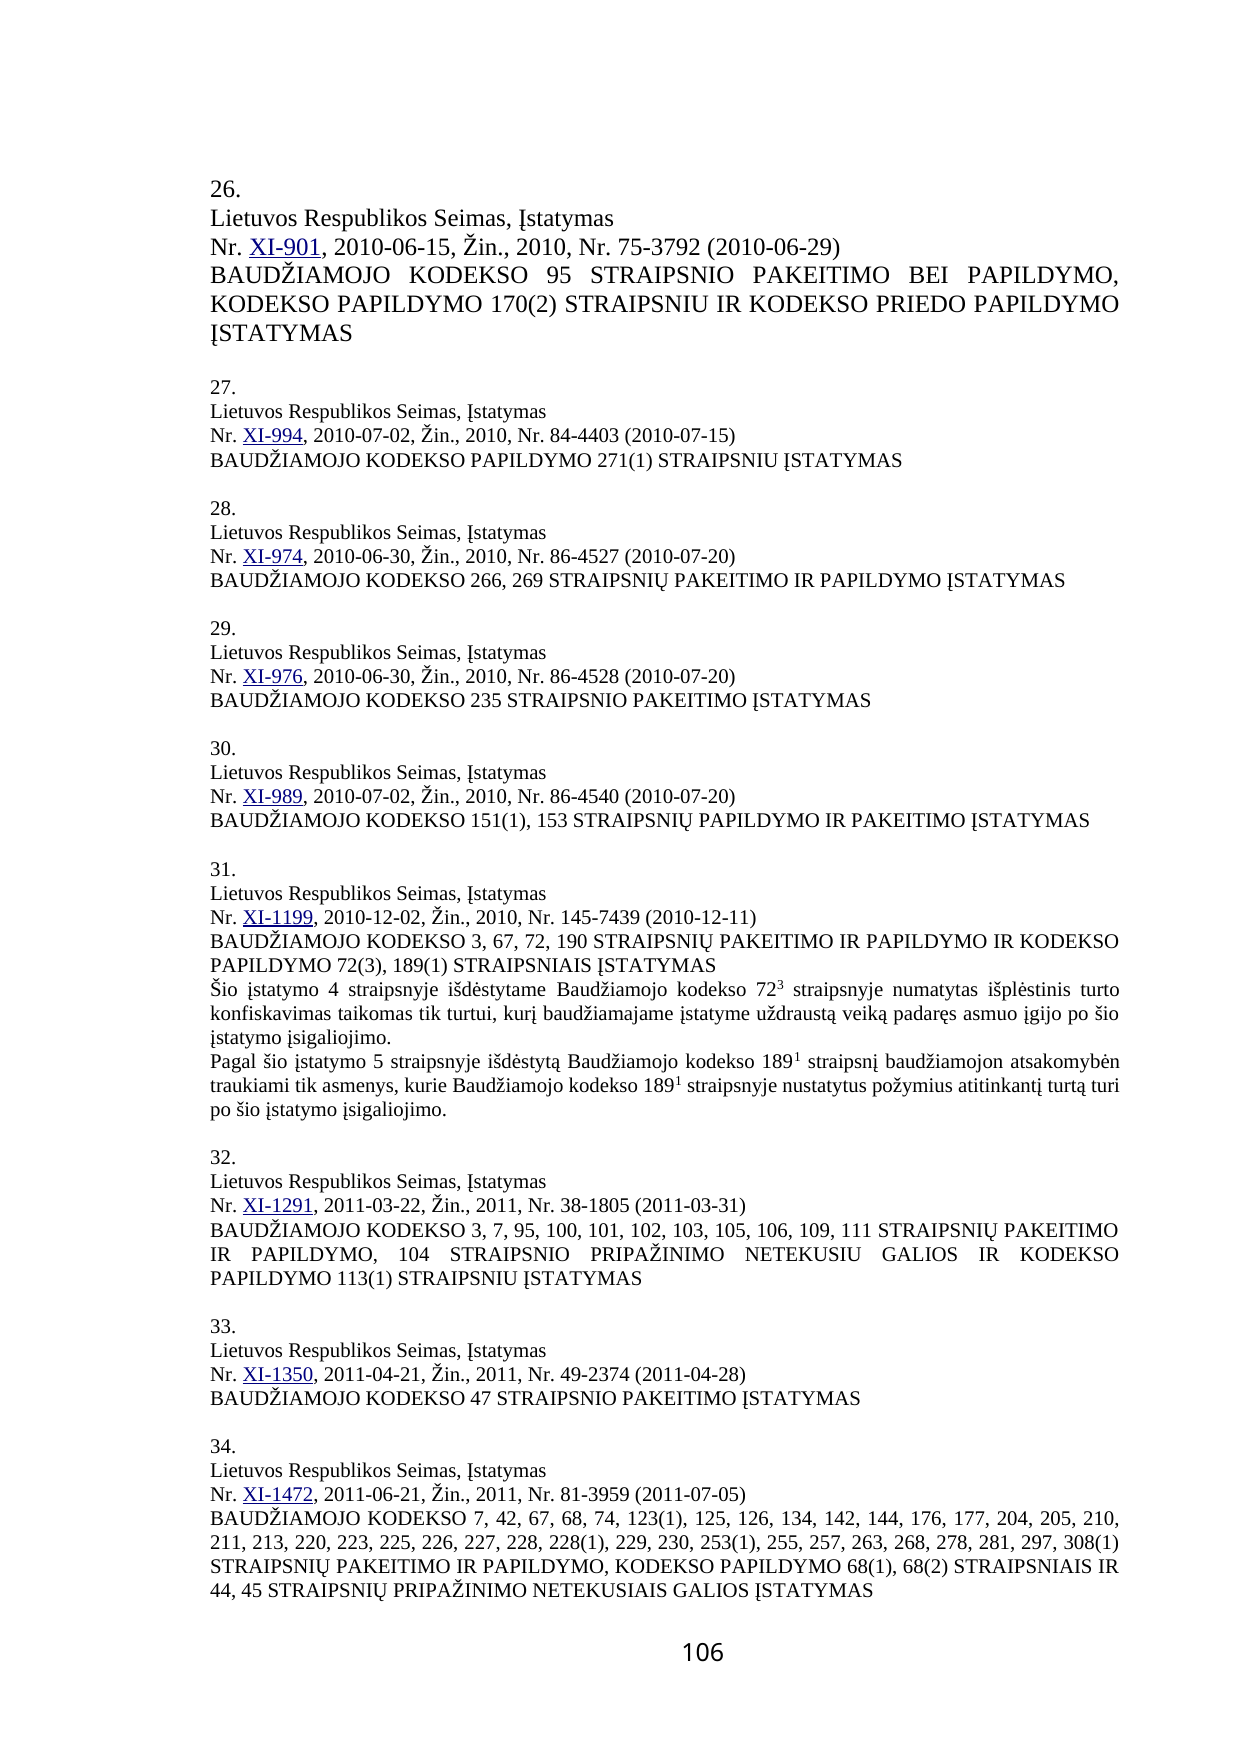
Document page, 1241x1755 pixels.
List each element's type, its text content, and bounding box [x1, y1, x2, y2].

text 32. [210, 1145, 1120, 1169]
text BAUDŽIAMOJO KODEKSO 95 STRAIPSNIO PAKEITIMO BEI PAPILDYMO, KODEKSO PAPILDYMO 170(2) STRAIPSNIU IR KODEKSO PRIEDO PAPILDYMO ĮSTATYMAS [210, 260, 1120, 347]
text Nr. XI-994, 2010-07-02, Žin., 2010, Nr. 84-4403 (2010-07-15) [210, 423, 1120, 447]
text Nr. XI-976, 2010-06-30, Žin., 2010, Nr. 86-4528 (2010-07-20) [210, 664, 1120, 688]
text Nr. XI-1291, 2011-03-22, Žin., 2011, Nr. 38-1805 (2011-03-31) [210, 1193, 1120, 1217]
text Lietuvos Respublikos Seimas, Įstatymas [210, 1458, 1120, 1482]
text BAUDŽIAMOJO KODEKSO PAPILDYMO 271(1) STRAIPSNIU ĮSTATYMAS [210, 447, 1120, 472]
text 30. [210, 736, 1120, 760]
text Lietuvos Respublikos Seimas, Įstatymas [210, 881, 1120, 905]
text BAUDŽIAMOJO KODEKSO 3, 7, 95, 100, 101, 102, 103, 105, 106, 109, 111 STRAIPSNIŲ PAKEITIMO IR PAPILDYMO, 104 STRAIPSNIO PRIPAŽINIMO NETEKUSIU GALIOS IR KODEKSO PAPILDYMO 113(1) STRAIPSNIU ĮSTATYMAS [210, 1217, 1120, 1290]
text BAUDŽIAMOJO KODEKSO 7, 42, 67, 68, 74, 123(1), 125, 126, 134, 142, 144, 176, 177, 204, 205, 210, 211, 213, 220, 223, 225, 226, 227, 228, 228(1), 229, 230, 253(1), 255, 257, 263, 268, 278, 281, 297, 308(1) STRAIPSNIŲ PAKEITIMO IR PAPILDYMO, KODEKSO PAPILDYMO 68(1), 68(2) STRAIPSNIAIS IR 44, 45 STRAIPSNIŲ PRIPAŽINIMO NETEKUSIAIS GALIOS ĮSTATYMAS [210, 1506, 1120, 1602]
text 33. [210, 1314, 1120, 1338]
text BAUDŽIAMOJO KODEKSO 151(1), 153 STRAIPSNIŲ PAPILDYMO IR PAKEITIMO ĮSTATYMAS [210, 808, 1120, 832]
text 28. [210, 496, 1120, 520]
text Lietuvos Respublikos Seimas, Įstatymas [210, 760, 1120, 784]
text 34. [210, 1434, 1120, 1458]
text Nr. XI-974, 2010-06-30, Žin., 2010, Nr. 86-4527 (2010-07-20) [210, 544, 1120, 568]
text Lietuvos Respublikos Seimas, Įstatymas [210, 640, 1120, 664]
text Nr. XI-989, 2010-07-02, Žin., 2010, Nr. 86-4540 (2010-07-20) [210, 784, 1120, 808]
text BAUDŽIAMOJO KODEKSO 235 STRAIPSNIO PAKEITIMO ĮSTATYMAS [210, 688, 1120, 712]
text Nr. XI-1472, 2011-06-21, Žin., 2011, Nr. 81-3959 (2011-07-05) [210, 1482, 1120, 1506]
text BAUDŽIAMOJO KODEKSO 47 STRAIPSNIO PAKEITIMO ĮSTATYMAS [210, 1386, 1120, 1410]
text 29. [210, 616, 1120, 640]
text Pagal šio įstatymo 5 straipsnyje išdėstytą Baudžiamojo kodekso 1891 straipsnį baudžiamojon atsakomybėn traukiami tik asmenys, kurie Baudžiamojo kodekso 1891 straipsnyje nustatytus požymius atitinkantį turtą turi po šio įstatymo įsigaliojimo. [210, 1049, 1120, 1121]
text Šio įstatymo 4 straipsnyje išdėstytame Baudžiamojo kodekso 723 straipsnyje numatytas išplėstinis turto konfiskavimas taikomas tik turtui, kurį baudžiamajame įstatyme uždraustą veiką padaręs asmuo įgijo po šio įstatymo įsigaliojimo. [210, 977, 1120, 1049]
text Lietuvos Respublikos Seimas, Įstatymas [210, 1338, 1120, 1362]
text 31. [210, 857, 1120, 881]
text Lietuvos Respublikos Seimas, Įstatymas [210, 520, 1120, 544]
text Nr. XI-1199, 2010-12-02, Žin., 2010, Nr. 145-7439 (2010-12-11) [210, 905, 1120, 929]
text BAUDŽIAMOJO KODEKSO 266, 269 STRAIPSNIŲ PAKEITIMO IR PAPILDYMO ĮSTATYMAS [210, 568, 1120, 592]
text BAUDŽIAMOJO KODEKSO 3, 67, 72, 190 STRAIPSNIŲ PAKEITIMO IR PAPILDYMO IR KODEKSO PAPILDYMO 72(3), 189(1) STRAIPSNIAIS ĮSTATYMAS [210, 929, 1120, 977]
text 27. [210, 375, 1120, 399]
text 26. [210, 174, 1120, 203]
text Lietuvos Respublikos Seimas, Įstatymas [210, 399, 1120, 423]
text Nr. XI-901, 2010-06-15, Žin., 2010, Nr. 75-3792 (2010-06-29) [210, 232, 1120, 260]
text Lietuvos Respublikos Seimas, Įstatymas [210, 203, 1120, 232]
text Nr. XI-1350, 2011-04-21, Žin., 2011, Nr. 49-2374 (2011-04-28) [210, 1362, 1120, 1386]
text Lietuvos Respublikos Seimas, Įstatymas [210, 1169, 1120, 1193]
